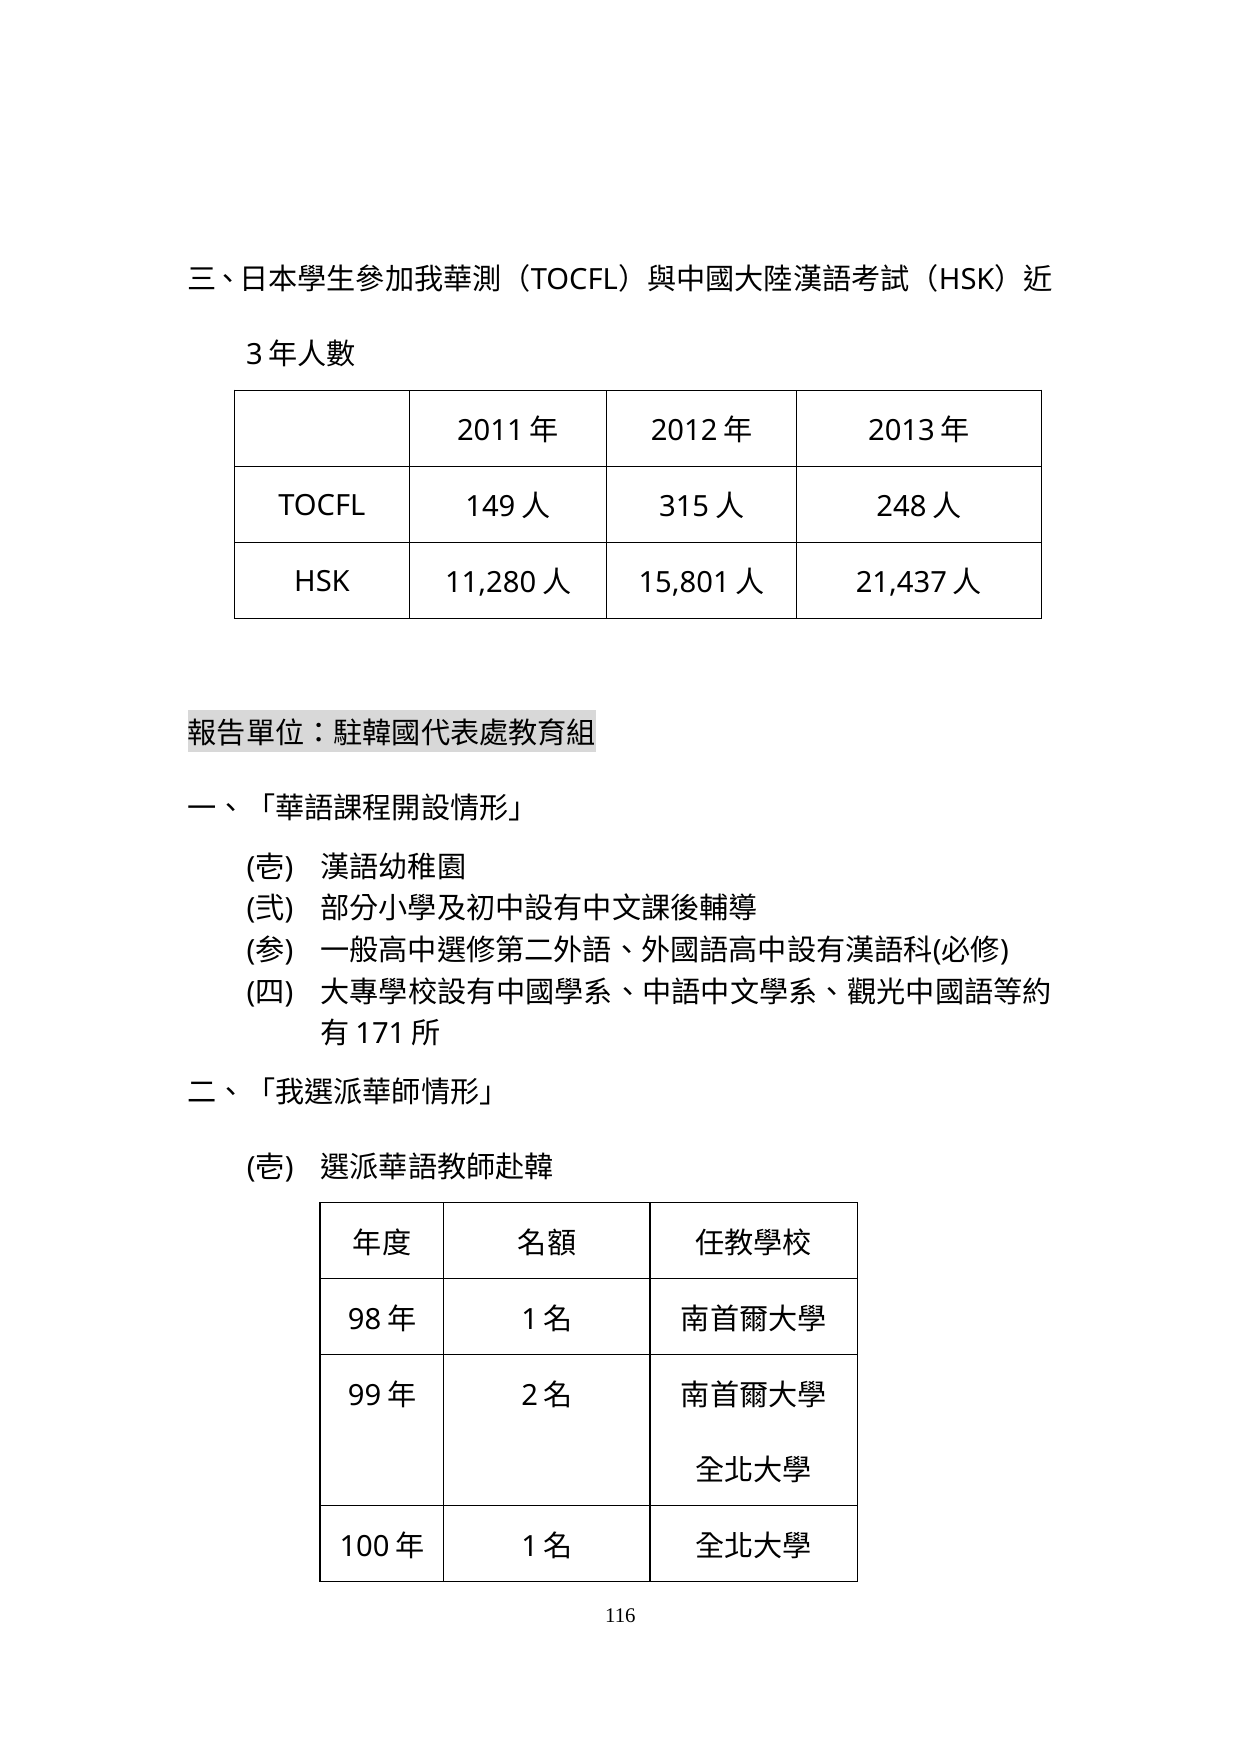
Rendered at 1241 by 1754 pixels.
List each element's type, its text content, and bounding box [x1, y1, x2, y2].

table_header 2012年 [607, 391, 796, 466]
table_cell 149人 [410, 467, 606, 542]
table_cell 100年 [321, 1506, 443, 1581]
table_cell 11,280人 [410, 543, 606, 618]
table_header 2013年 [797, 391, 1041, 466]
table_cell TOCFL [235, 467, 409, 542]
table_header 年度 [321, 1203, 443, 1278]
text 三、日本學生參加我華測（TOCFL）與中國大陸漢語考試（HSK）近3年人數 [187, 239, 1053, 389]
table_cell 21,437人 [797, 543, 1041, 618]
table_cell 98年 [321, 1279, 443, 1354]
list 一般高中選修第二外語、外國語高中設有漢語科(必修) [246, 927, 1053, 969]
list 大專學校設有中國學系、中語中文學系、觀光中國語等約有171所 [246, 969, 1053, 1052]
text 二、「我選派華師情形」 [187, 1052, 1053, 1127]
table_header 任教學校 [651, 1203, 857, 1278]
table_cell HSK [235, 543, 409, 618]
table_cell 全北大學 [651, 1506, 857, 1581]
list 部分小學及初中設有中文課後輔導 [246, 885, 1053, 927]
table_cell 248人 [797, 467, 1041, 542]
list 選派華語教師赴韓 [247, 1127, 1053, 1202]
table_cell 南首爾大學 [651, 1279, 857, 1354]
text 報告單位：駐韓國代表處教育組 [187, 694, 1053, 769]
table_cell 1名 [444, 1279, 649, 1354]
table_cell 315人 [607, 467, 796, 542]
table_header 2011年 [410, 391, 606, 466]
text 一、「華語課程開設情形」 [187, 769, 1053, 844]
list 漢語幼稚園 [246, 844, 1053, 885]
table_header [235, 391, 409, 466]
table_cell 15,801人 [607, 543, 796, 618]
table_cell 1名 [444, 1506, 649, 1581]
table_cell 2名 [444, 1355, 649, 1505]
table_cell 99年 [321, 1355, 443, 1505]
table_cell 南首爾大學 全北大學 [651, 1355, 857, 1505]
table_header 名額 [444, 1203, 649, 1278]
